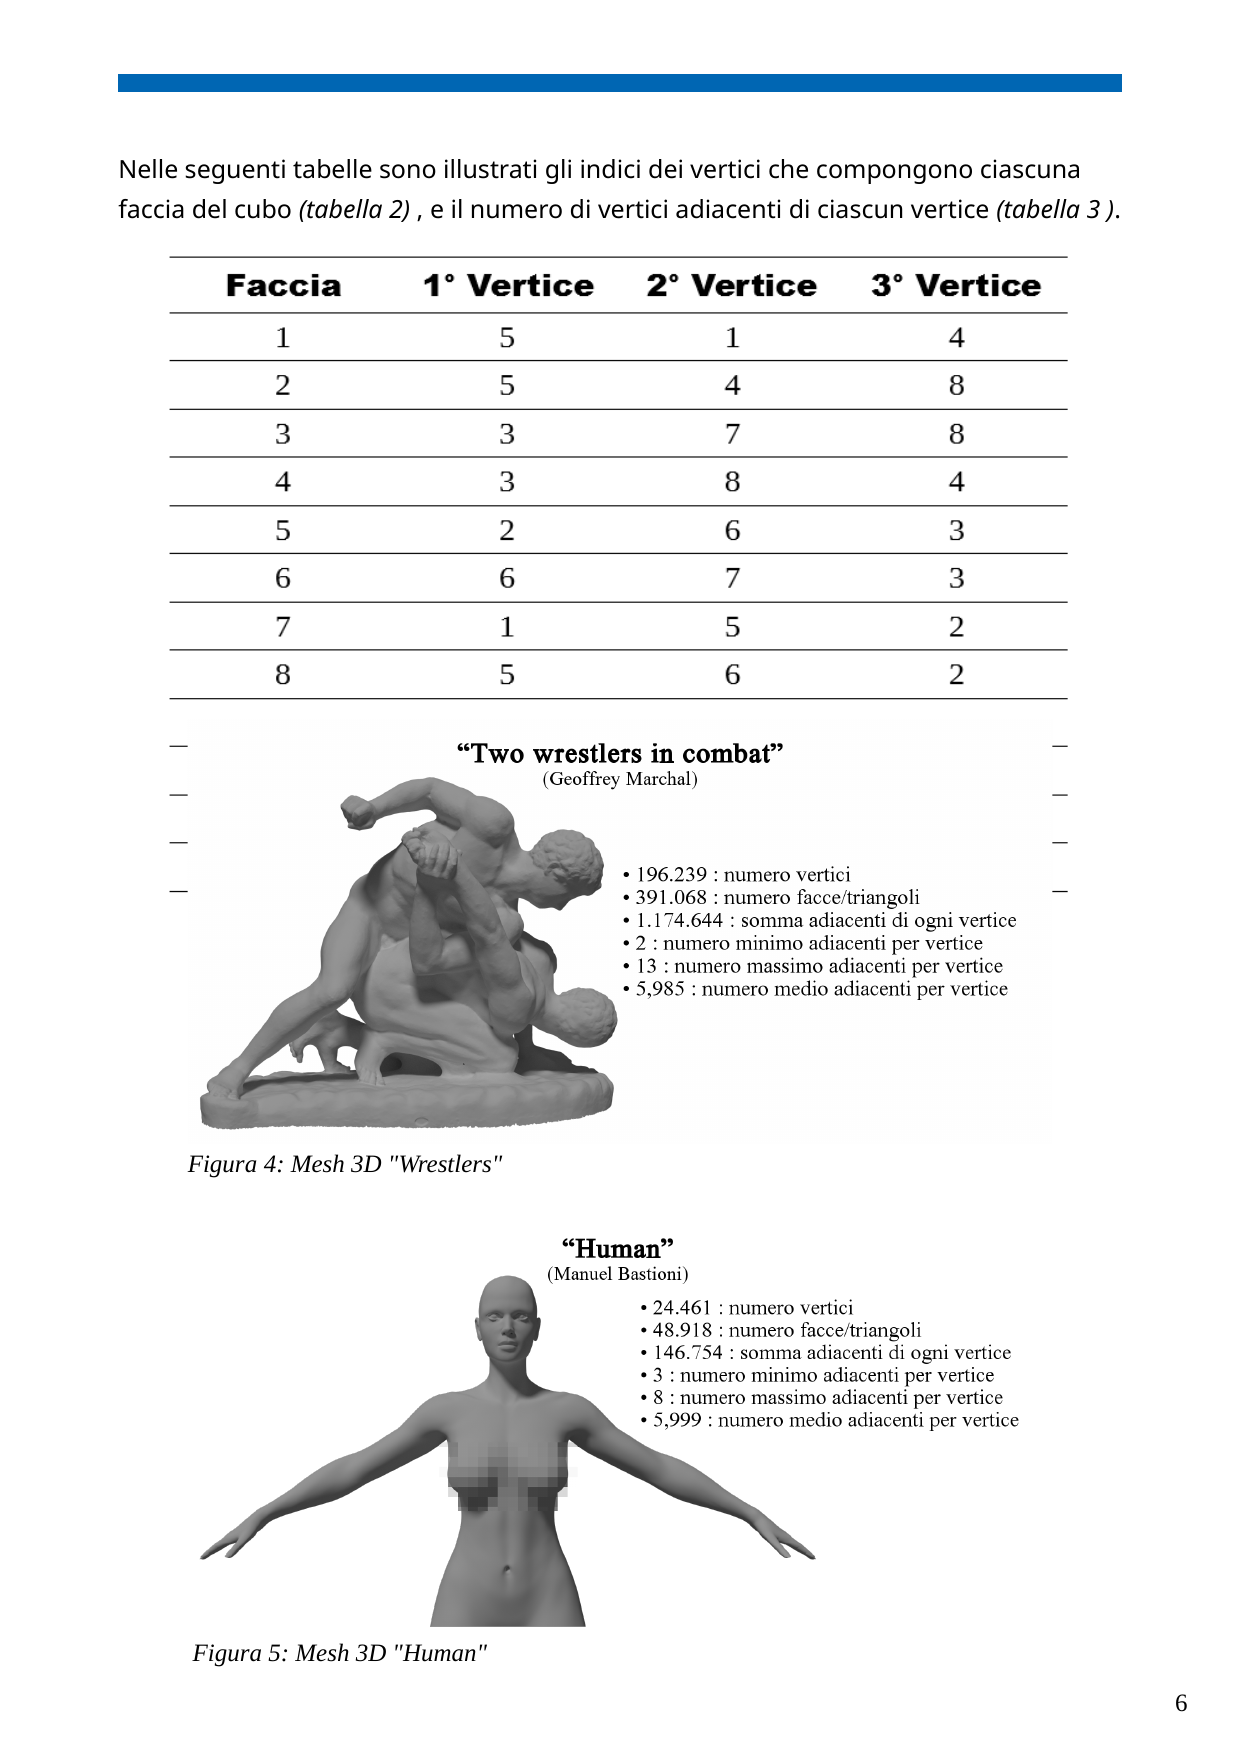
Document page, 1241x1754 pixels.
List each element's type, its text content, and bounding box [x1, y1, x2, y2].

picture [166, 252, 1074, 1144]
text Figura 6: Mesh 3D "Human" [192, 1633, 1043, 1667]
text Figura 5: Mesh 3D "Wrestlers" [188, 1144, 1052, 1178]
text Nelle seguenti tabelle sono illustrati gli indici dei vertici che compongono ciascuna faccia del cubo (tabella 2) , e il numero di vertici adiacenti di ciascun vertice (tabella 3 ). [118, 151, 1122, 226]
picture [192, 1215, 1043, 1633]
